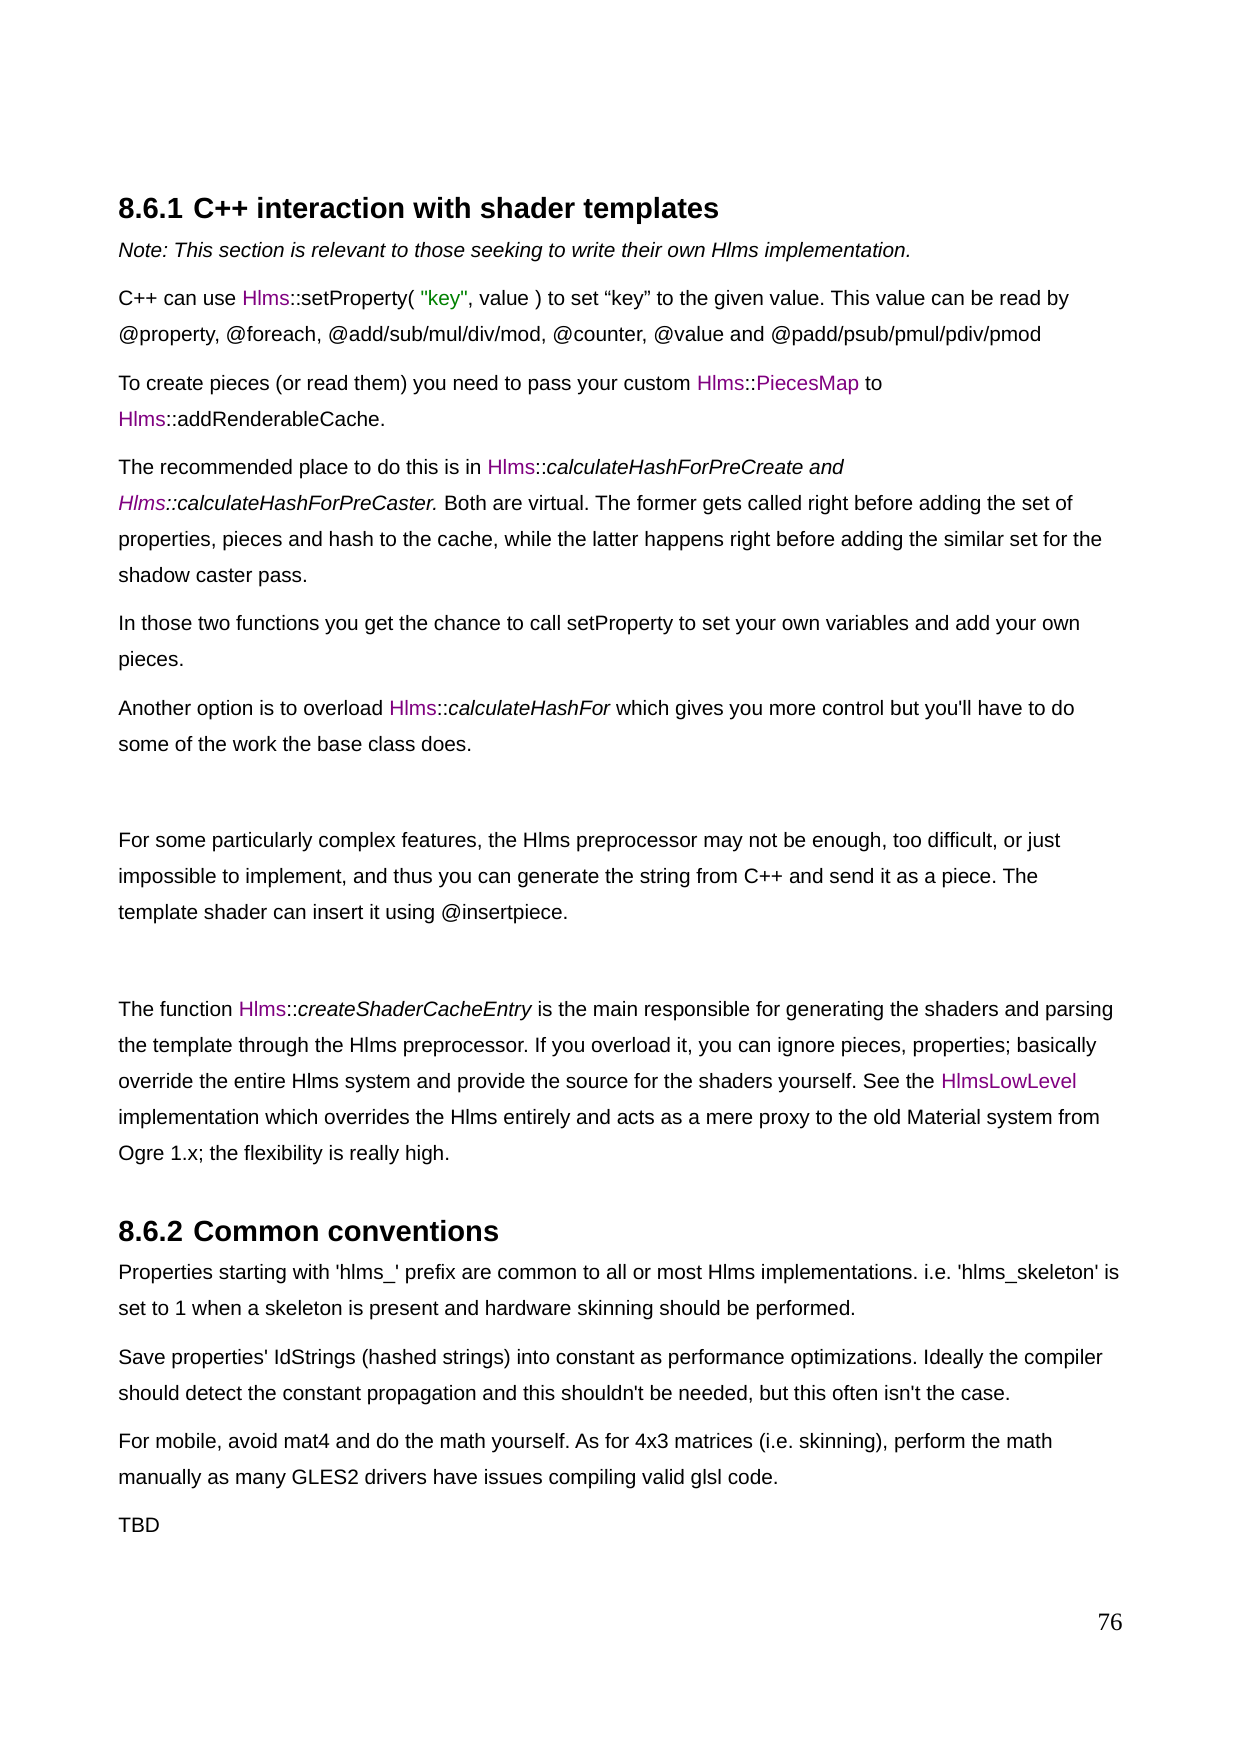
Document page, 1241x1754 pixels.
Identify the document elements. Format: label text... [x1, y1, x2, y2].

text Save properties' IdStrings (hashed strings) into constant as performance optimizations. Ideally the compiler should detect the constant propagation and this shouldn't be needed, but this often isn't the case. [118, 1344, 1122, 1404]
text Properties starting with 'hlms_' prefix are common to all or most Hlms implementations. i.e. 'hlms_skeleton' is set to 1 when a skeleton is present and hardware skinning should be performed. [118, 1260, 1122, 1320]
text For mobile, avoid mat4 and do the math yourself. As for 4x3 matrices (i.e. skinning), perform the math manually as many GLES2 drivers have issues compiling valid glsl code. [118, 1429, 1122, 1489]
subtitle C++ interaction with shader templates [118, 192, 1122, 225]
subtitle Common conventions [118, 1214, 1122, 1248]
text C++ can use Hlms::setProperty( "key", value ) to set “key” to the given value. This value can be read by @property, @foreach, @add/sub/mul/div/mod, @counter, @value and @padd/psub/pmul/pdiv/pmod [118, 286, 1122, 346]
text TBD [118, 1513, 1122, 1537]
text The function Hlms::createShaderCacheEntry is the main responsible for generating the shaders and parsing the template through the Hlms preprocessor. If you overload it, you can ignore pieces, properties; basically override the entire Hlms system and provide the source for the shaders yourself. See the HlmsLowLevel implementation which overrides the Hlms entirely and acts as a mere proxy to the old Material system from Ogre 1.x; the flexibility is really high. [118, 997, 1122, 1165]
text Note: This section is relevant to those seeking to write their own Hlms implementation. [118, 238, 1122, 262]
text The recommended place to do this is in Hlms::calculateHashForPreCreate and Hlms::calculateHashForPreCaster. Both are virtual. The former gets called right before adding the set of properties, pieces and hash to the cache, while the latter happens right before adding the similar set for the shadow caster pass. [118, 455, 1122, 587]
text For some particularly complex features, the Hlms preprocessor may not be enough, too difficult, or just impossible to implement, and thus you can generate the string from C++ and send it as a piece. The template shader can insert it using @insertpiece. [118, 828, 1122, 924]
text Another option is to overload Hlms::calculateHashFor which gives you more control but you'll have to do some of the work the base class does. [118, 695, 1122, 755]
text In those two functions you get the chance to call setProperty to set your own variables and add your own pieces. [118, 611, 1122, 671]
text To create pieces (or read them) you need to pass your custom Hlms::PiecesMap to Hlms::addRenderableCache. [118, 370, 1122, 430]
